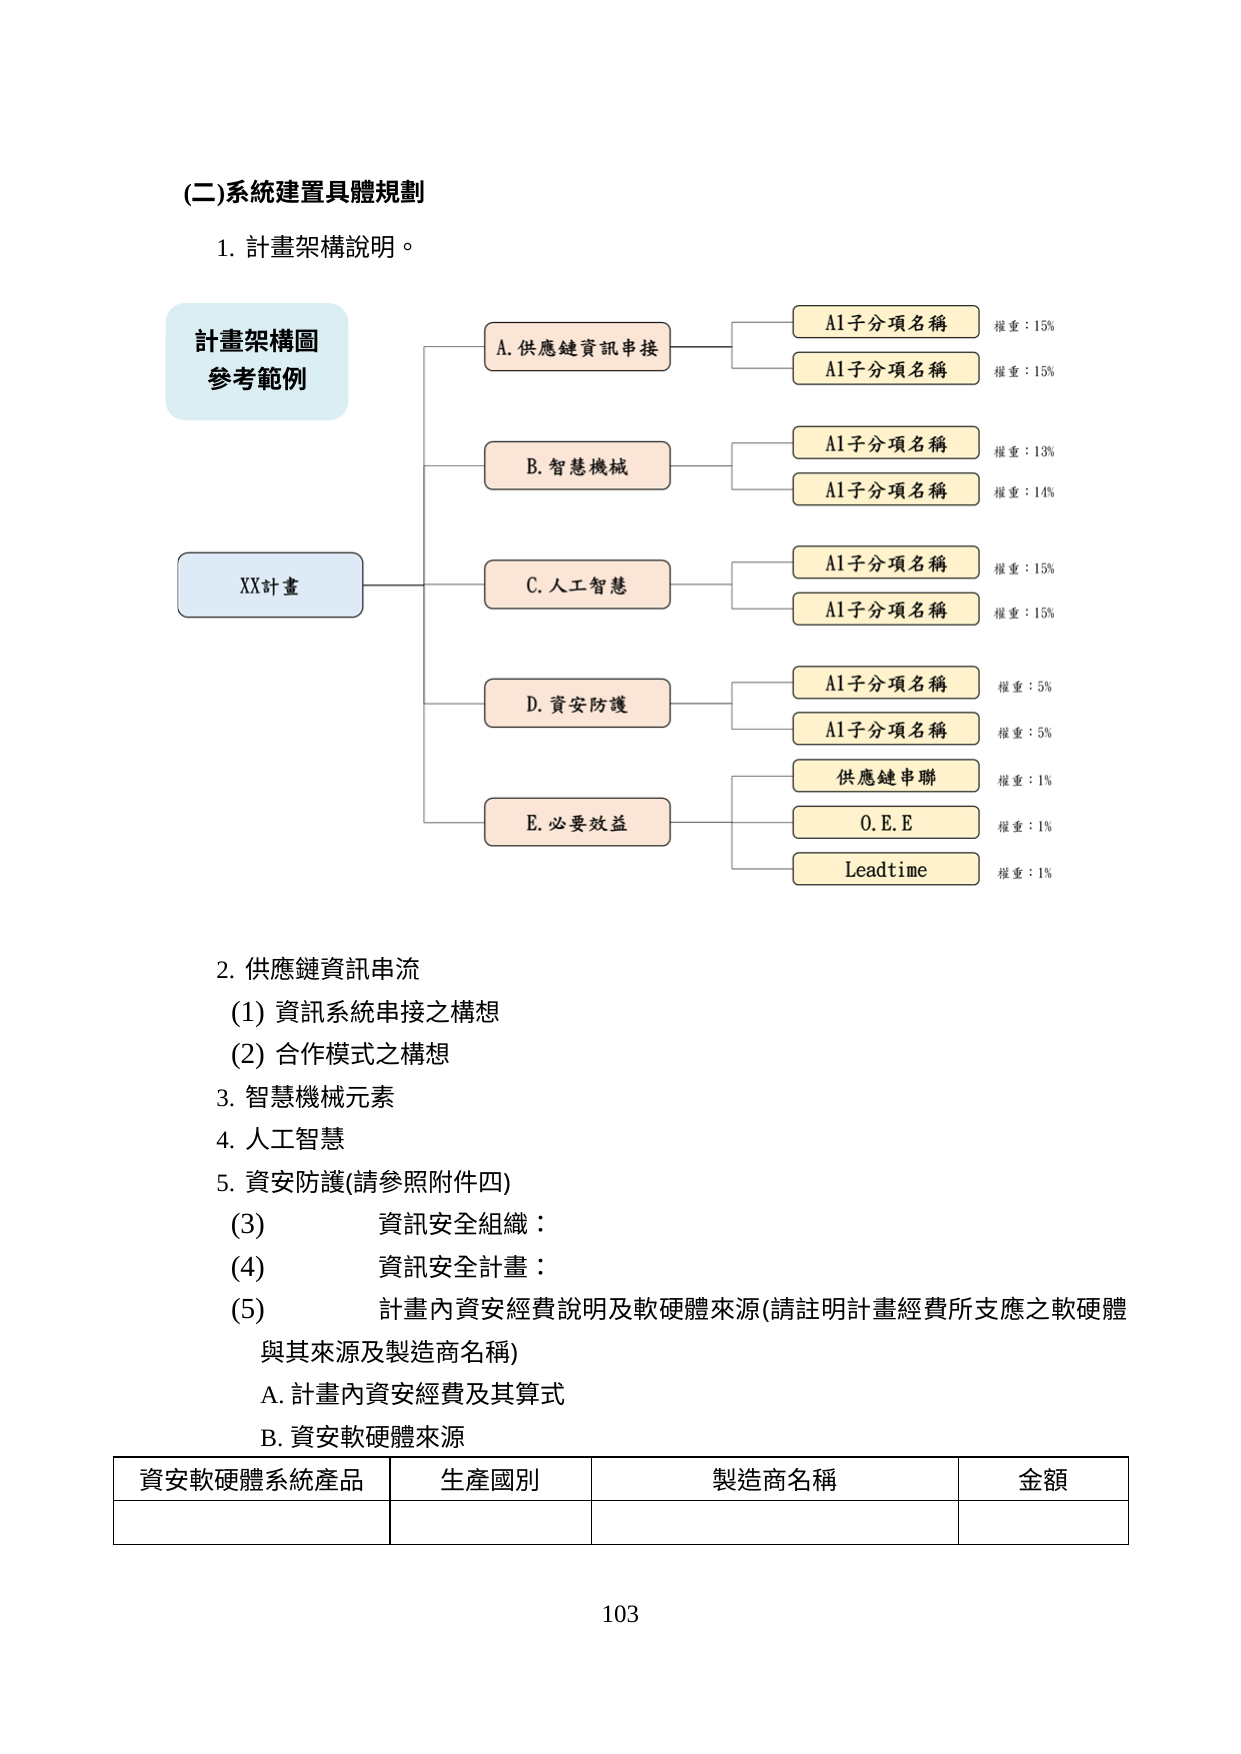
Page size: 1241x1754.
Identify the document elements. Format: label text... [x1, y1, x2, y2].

table_cell [959, 1501, 1128, 1543]
list 智慧機械元素 [216, 1074, 1128, 1116]
table_header 金額 [959, 1458, 1128, 1500]
table_cell [114, 1501, 389, 1543]
list 資安軟硬體來源 [260, 1414, 1128, 1456]
list 資安防護(請參照附件十) [216, 1159, 1128, 1201]
list 資訊系統串接之構想 [231, 989, 1128, 1031]
list 系統建置具體規劃 [183, 169, 1128, 211]
picture [177, 303, 1063, 894]
list 供應鏈資訊串流 [216, 946, 1128, 989]
list 計畫架構說明。 [216, 224, 1128, 266]
list 參考範例 [182, 358, 332, 396]
table_header 製造商名稱 [592, 1458, 958, 1500]
list 計畫內資安經費說明及軟硬體來源(請註明計畫經費所支應之軟硬體與其來源及製造商名稱) [231, 1286, 1128, 1371]
list 計畫內資安經費及其算式 [260, 1371, 1128, 1414]
table_cell [391, 1501, 591, 1543]
list 資訊安全計畫： [231, 1244, 1128, 1286]
table_cell [592, 1501, 958, 1543]
list 人工智慧 [216, 1116, 1128, 1159]
list 合作模式之構想 [231, 1031, 1128, 1074]
list 資訊安全組織： [231, 1201, 1128, 1244]
table_header 生產國別 [391, 1458, 591, 1500]
table_header 資安軟硬體系統產品 [114, 1458, 389, 1500]
list 計畫架構圖 [182, 321, 332, 358]
